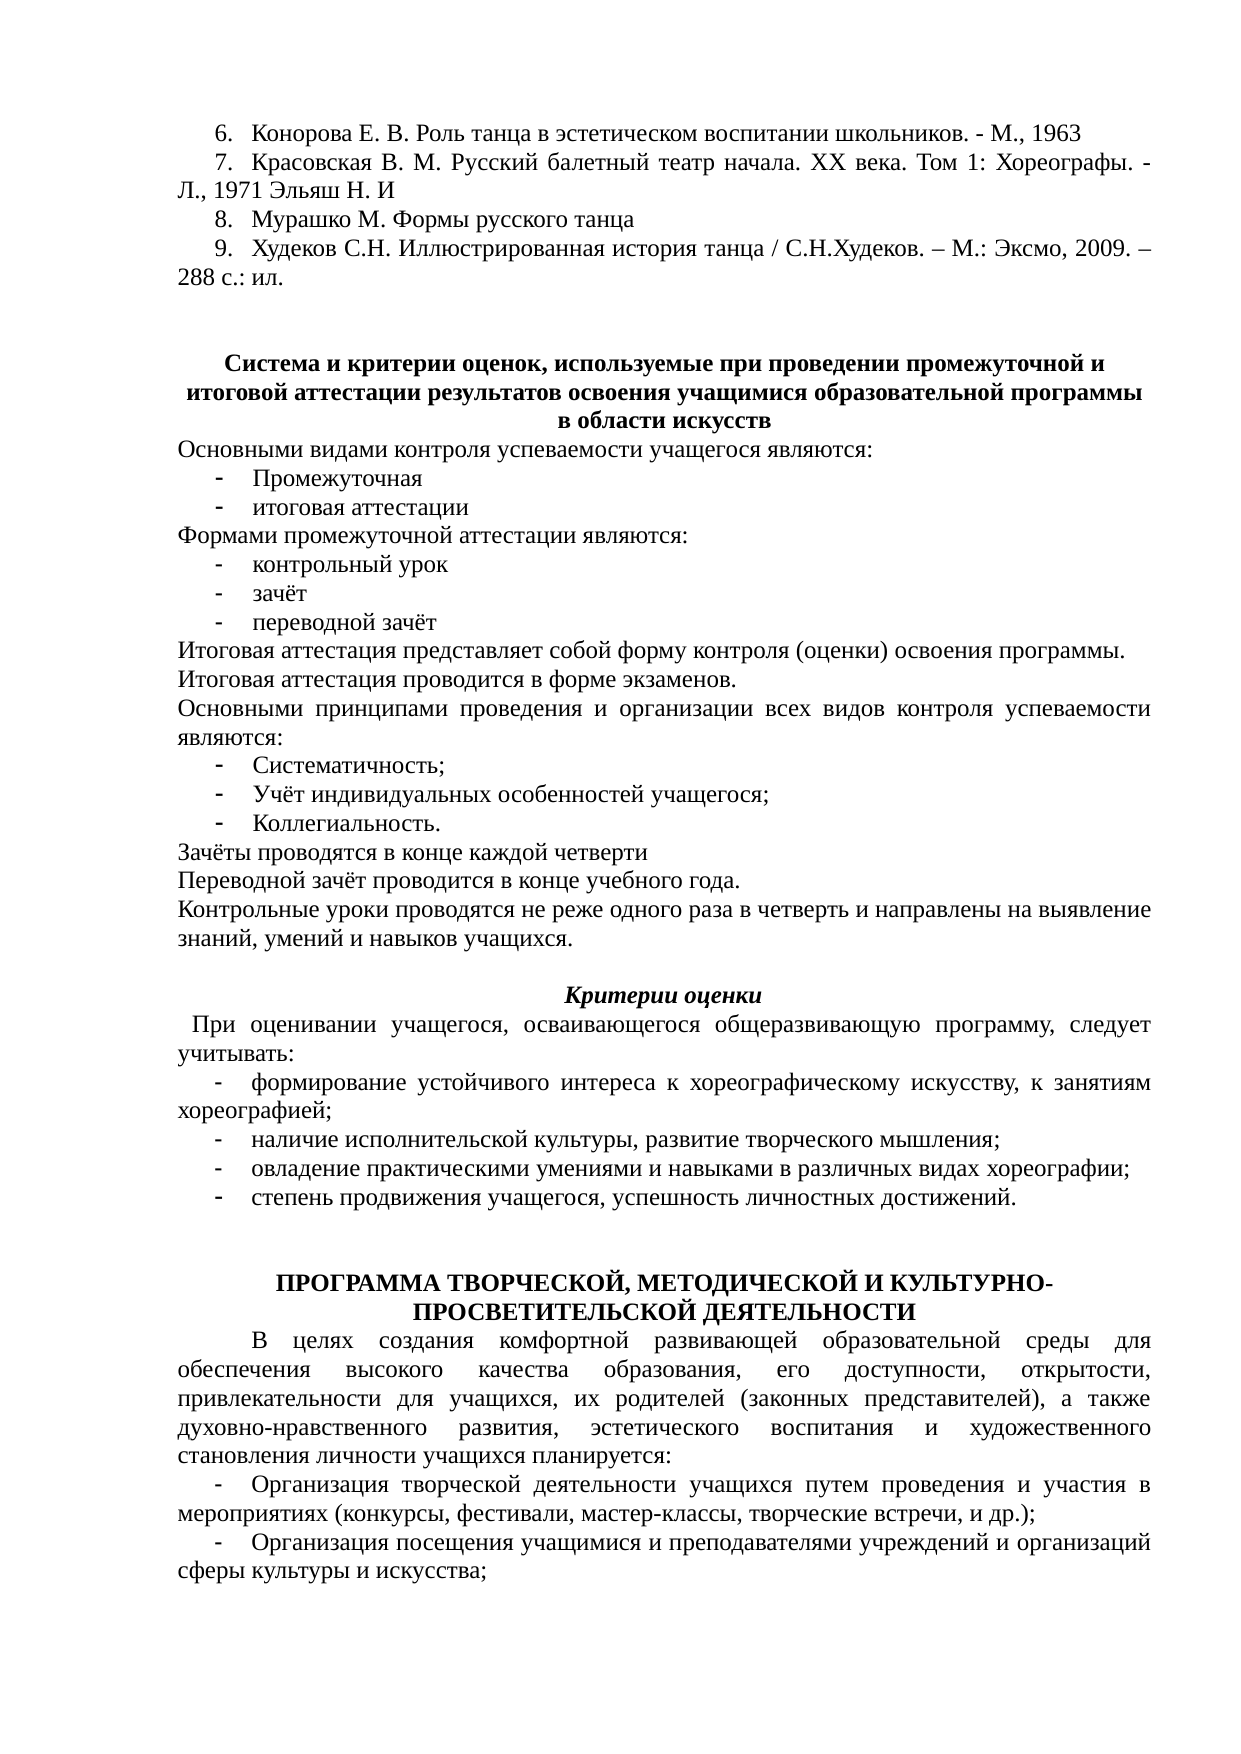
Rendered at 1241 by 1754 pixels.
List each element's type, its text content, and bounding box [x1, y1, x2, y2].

list Мурашко М. Формы русского танца [177, 204, 1152, 233]
list итоговая аттестации [215, 492, 1152, 521]
list Промежуточная [215, 463, 1152, 492]
text Итоговая аттестация представляет собой форму контроля (оценки) освоения программы. [177, 636, 1152, 664]
text В целях создания комфортной развивающей образовательной среды для обеспечения высокого качества образования, его доступности, открытости, привлекательности для учащихся, их родителей (законных представителей), а также духовно-нравственного развития, эстетического воспитания и художественного становления личности учащихся планируется: [177, 1326, 1152, 1469]
list Конорова Е. В. Роль танца в эстетическом воспитании школьников. - М., 1963 [177, 118, 1152, 147]
text Формами промежуточной аттестации являются: [177, 521, 1152, 549]
list Организация посещения учащимися и преподавателями учреждений и организаций сферы культуры и искусства; [177, 1527, 1152, 1584]
list Худеков С.Н. Иллюстрированная история танца / С.Н.Худеков. – М.: Эксмо, 2009. – 288 с.: ил. [177, 233, 1152, 291]
list контрольный урок [215, 549, 1152, 578]
list зачёт [215, 578, 1152, 607]
text Основными видами контроля успеваемости учащегося являются: [177, 434, 1152, 463]
list Красовская В. М. Русский балетный театр начала. ХХ века. Том 1: Хореографы. - Л., 1971 Эльяш Н. И [177, 147, 1152, 204]
list формирование устойчивого интереса к хореографическому искусству, к занятиям хореографией; [177, 1067, 1152, 1124]
list степень продвижения учащегося, успешность личностных достижений. [177, 1182, 1152, 1211]
list Учёт индивидуальных особенностей учащегося; [215, 779, 1152, 808]
text Контрольные уроки проводятся не реже одного раза в четверть и направлены на выявление знаний, умений и навыков учащихся. [177, 894, 1152, 952]
list Коллегиальность. [215, 808, 1152, 837]
text Итоговая аттестация проводится в форме экзаменов. [177, 664, 1152, 693]
text Система и критерии оценок, используемые при проведении промежуточной и итоговой аттестации результатов освоения учащимися образовательной программы в области искусств [177, 348, 1152, 434]
list наличие исполнительской культуры, развитие творческого мышления; [177, 1124, 1152, 1153]
text Основными принципами проведения и организации всех видов контроля успеваемости являются: [177, 693, 1152, 751]
list Организация творческой деятельности учащихся путем проведения и участия в мероприятиях (конкурсы, фестивали, мастер-классы, творческие встречи, и др.); [177, 1469, 1152, 1527]
text Зачёты проводятся в конце каждой четверти [177, 837, 1152, 866]
list овладение практическими умениями и навыками в различных видах хореографии; [177, 1153, 1152, 1182]
text Переводной зачёт проводится в конце учебного года. [177, 866, 1152, 894]
list переводной зачёт [215, 607, 1152, 636]
text При оценивании учащегося, осваивающегося общеразвивающую программу, следует учитывать: [177, 1009, 1152, 1067]
list Систематичность; [215, 751, 1152, 779]
text ПРОГРАММА ТВОРЧЕСКОЙ, МЕТОДИЧЕСКОЙ И КУЛЬТУРНО-ПРОСВЕТИТЕЛЬСКОЙ ДЕЯТЕЛЬНОСТИ [177, 1268, 1152, 1326]
text Критерии оценки [177, 981, 1152, 1009]
